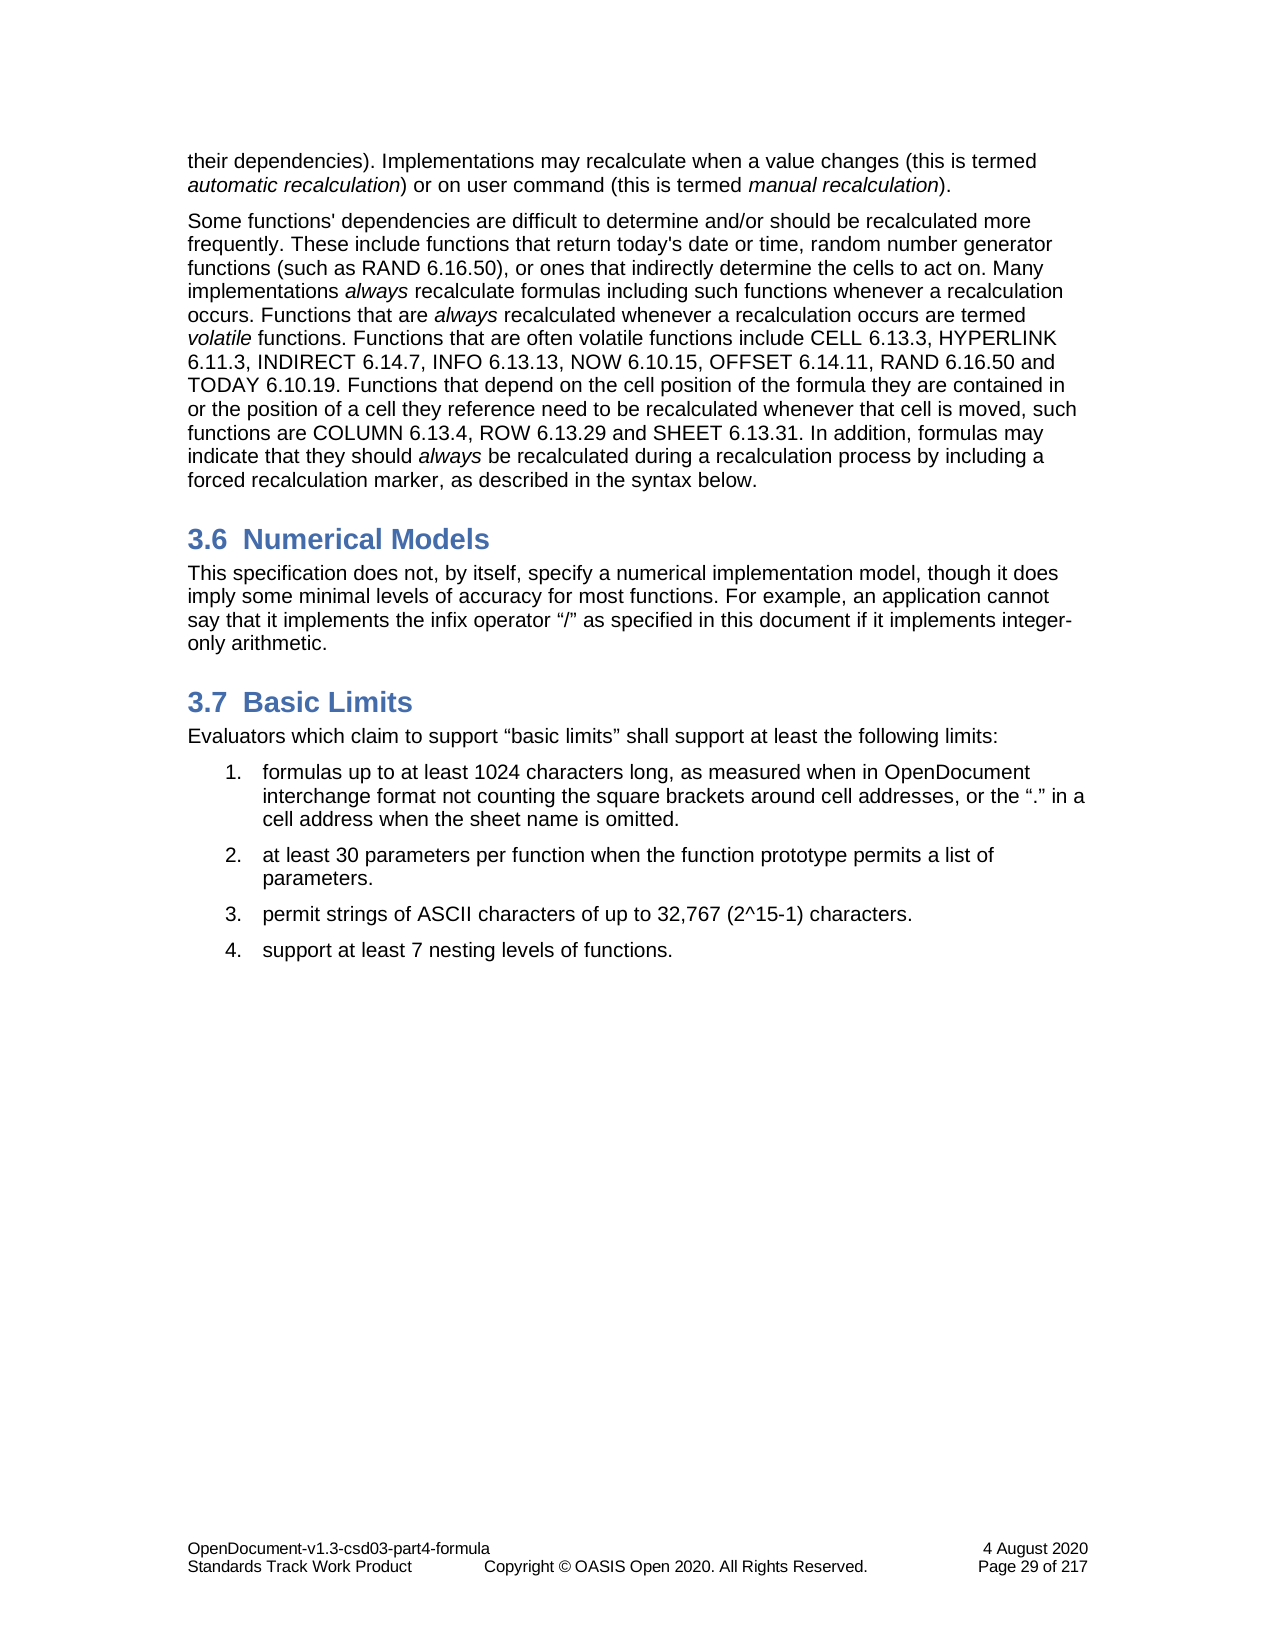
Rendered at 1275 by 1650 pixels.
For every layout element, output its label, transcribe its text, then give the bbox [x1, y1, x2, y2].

subtitle Basic Limits [187, 686, 1088, 719]
list support at least 7 nesting levels of functions. [225, 938, 1088, 962]
subtitle Numerical Models [187, 523, 1088, 555]
list formulas up to at least 1024 characters long, as measured when in OpenDocument interchange format not counting the square brackets around cell addresses, or the “.” in a cell address when the sheet name is omitted. [225, 761, 1088, 831]
list at least 30 parameters per function when the function prototype permits a list of parameters. [225, 843, 1088, 890]
list permit strings of ASCII characters of up to 32,767 (2^15-1) characters. [225, 902, 1088, 926]
text their dependencies). Implementations may recalculate when a value changes (this is termed automatic recalculation) or on user command (this is termed manual recalculation). [187, 150, 1088, 197]
text Evaluators which claim to support “basic limits” shall support at least the following limits: [187, 725, 1088, 748]
text This specification does not, by itself, specify a numerical implementation model, though it does imply some minimal levels of accuracy for most functions. For example, an application cannot say that it implements the infix operator “/” as specified in this document if it implements integer-only arithmetic. [187, 561, 1088, 655]
text Some functions' dependencies are difficult to determine and/or should be recalculated more frequently. These include functions that return today's date or time, random number generator functions (such as RAND 6.16.50), or ones that indirectly determine the cells to act on. Many implementations always recalculate formulas including such functions whenever a recalculation occurs. Functions that are always recalculated whenever a recalculation occurs are termed volatile functions. Functions that are often volatile functions include CELL 6.13.3, HYPERLINK 6.11.3, INDIRECT 6.14.7, INFO 6.13.13, NOW 6.10.15, OFFSET 6.14.11, RAND 6.16.50 and TODAY 6.10.19. Functions that depend on the cell position of the formula they are contained in or the position of a cell they reference need to be recalculated whenever that cell is moved, such functions are COLUMN 6.13.4, ROW 6.13.29 and SHEET 6.13.31. In addition, formulas may indicate that they should always be recalculated during a recalculation process by including a forced recalculation marker, as described in the syntax below. [187, 209, 1088, 492]
